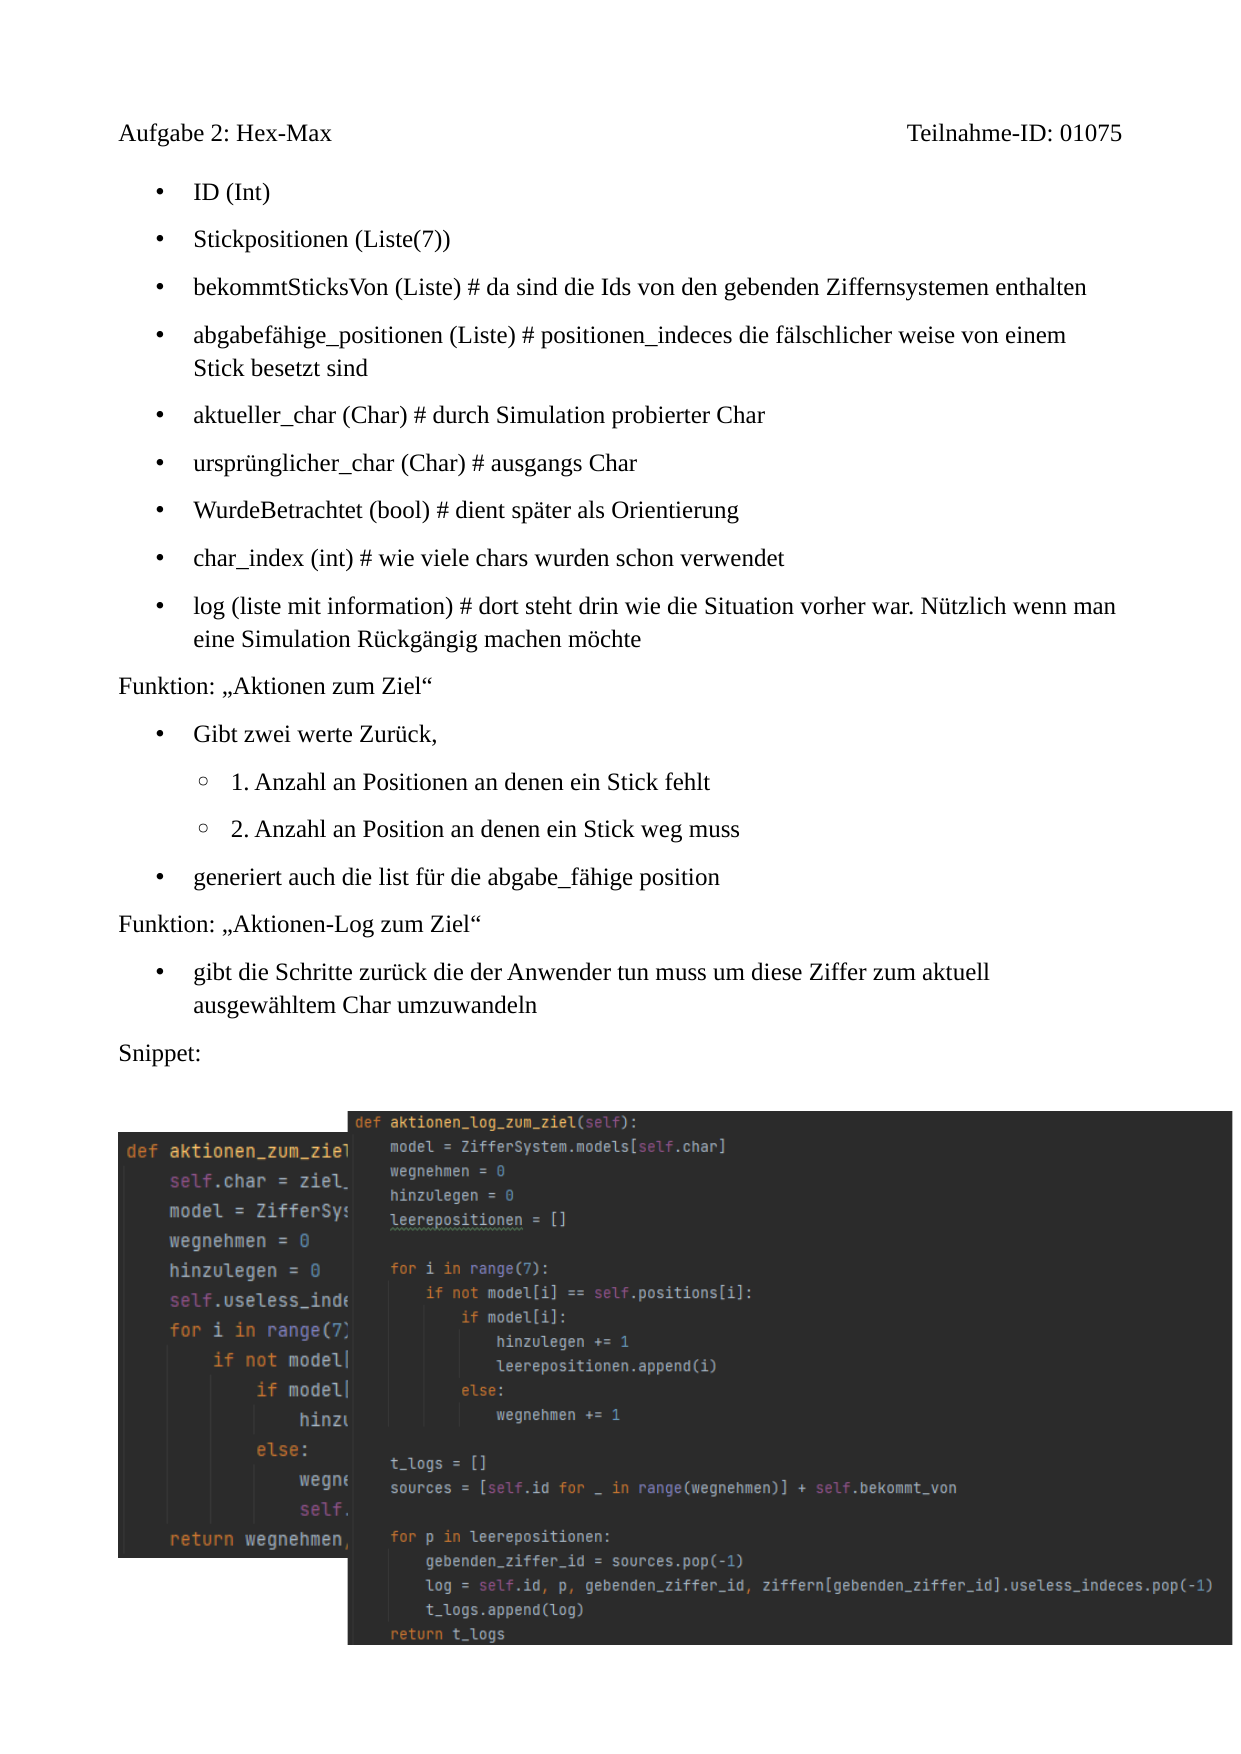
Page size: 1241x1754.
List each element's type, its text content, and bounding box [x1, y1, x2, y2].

text Funktion: „Aktionen zum Ziel“ [118, 671, 1122, 700]
list gibt die Schritte zurück die der Anwender tun muss um diese Ziffer zum aktuell ausgewähltem Char umzuwandeln [156, 957, 1122, 1019]
text Funktion: „Aktionen-Log zum Ziel“ [118, 909, 1122, 938]
list Gibt zwei werte Zurück, [156, 719, 1122, 748]
list ID (Int) [156, 177, 1122, 206]
list 2. Anzahl an Position an denen ein Stick weg muss [193, 814, 1122, 843]
text Snippet: [118, 1038, 1122, 1066]
list ursprünglicher_char (Char) # ausgangs Char [156, 448, 1122, 477]
list bekommtSticksVon (Liste) # da sind die Ids von den gebenden Ziffernsystemen enthalten [156, 272, 1122, 301]
list aktueller_char (Char) # durch Simulation probierter Char [156, 400, 1122, 429]
list generiert auch die list für die abgabe_fähige position [156, 862, 1122, 891]
list log (liste mit information) # dort steht drin wie die Situation vorher war. Nützlich wenn man eine Simulation Rückgängig machen möchte [156, 591, 1122, 652]
list Stickpositionen (Liste(7)) [156, 224, 1122, 253]
list char_index (int) # wie viele chars wurden schon verwendet [156, 543, 1122, 572]
list abgabefähige_positionen (Liste) # positionen_indeces die fälschlicher weise von einem Stick besetzt sind [156, 320, 1122, 381]
list WurdeBetrachtet (bool) # dient später als Orientierung [156, 496, 1122, 524]
list 1. Anzahl an Positionen an denen ein Stick fehlt [193, 767, 1122, 795]
picture [118, 1111, 1233, 1645]
